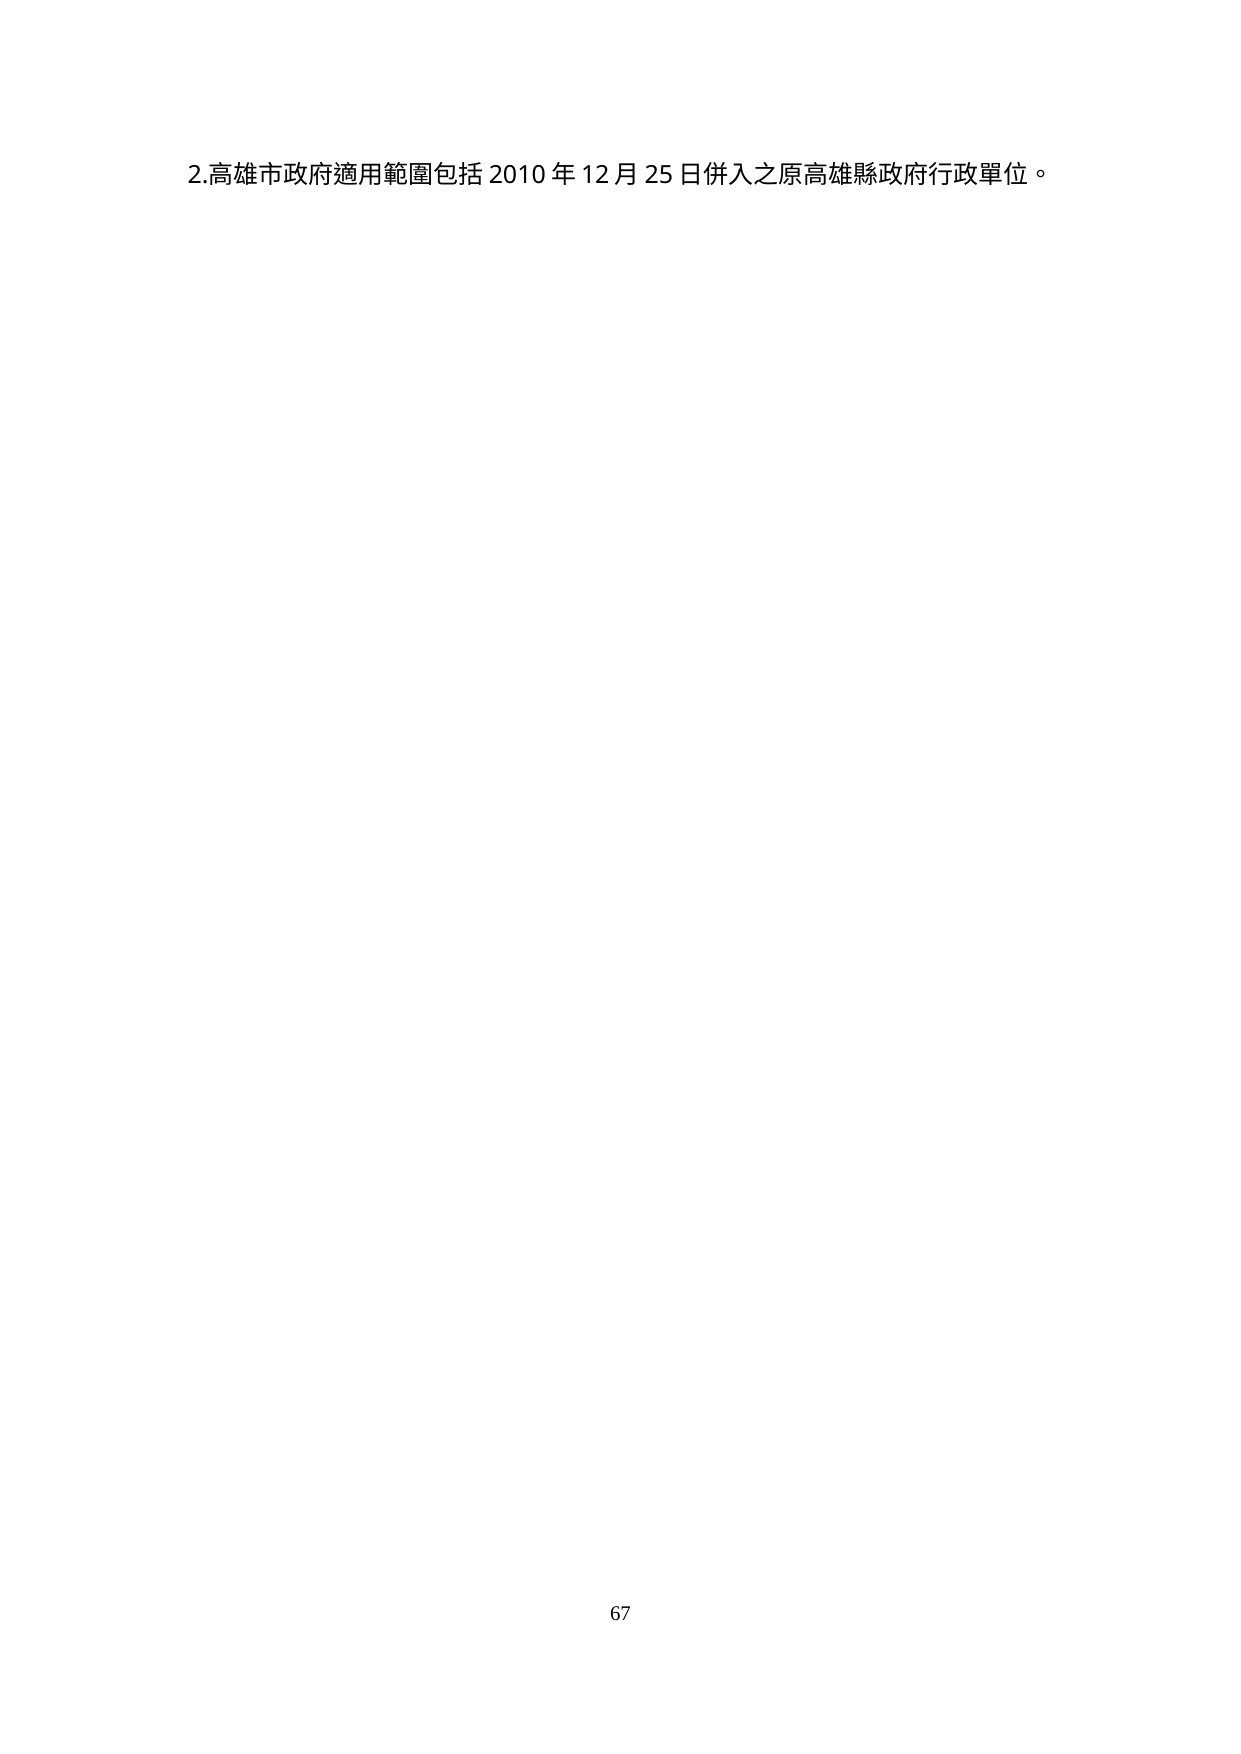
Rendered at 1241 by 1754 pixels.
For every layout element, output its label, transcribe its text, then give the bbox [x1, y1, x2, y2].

text 2.高雄市政府適用範圍包括2010年12月25日併入之原高雄縣政府行政單位。 [187, 150, 1053, 192]
